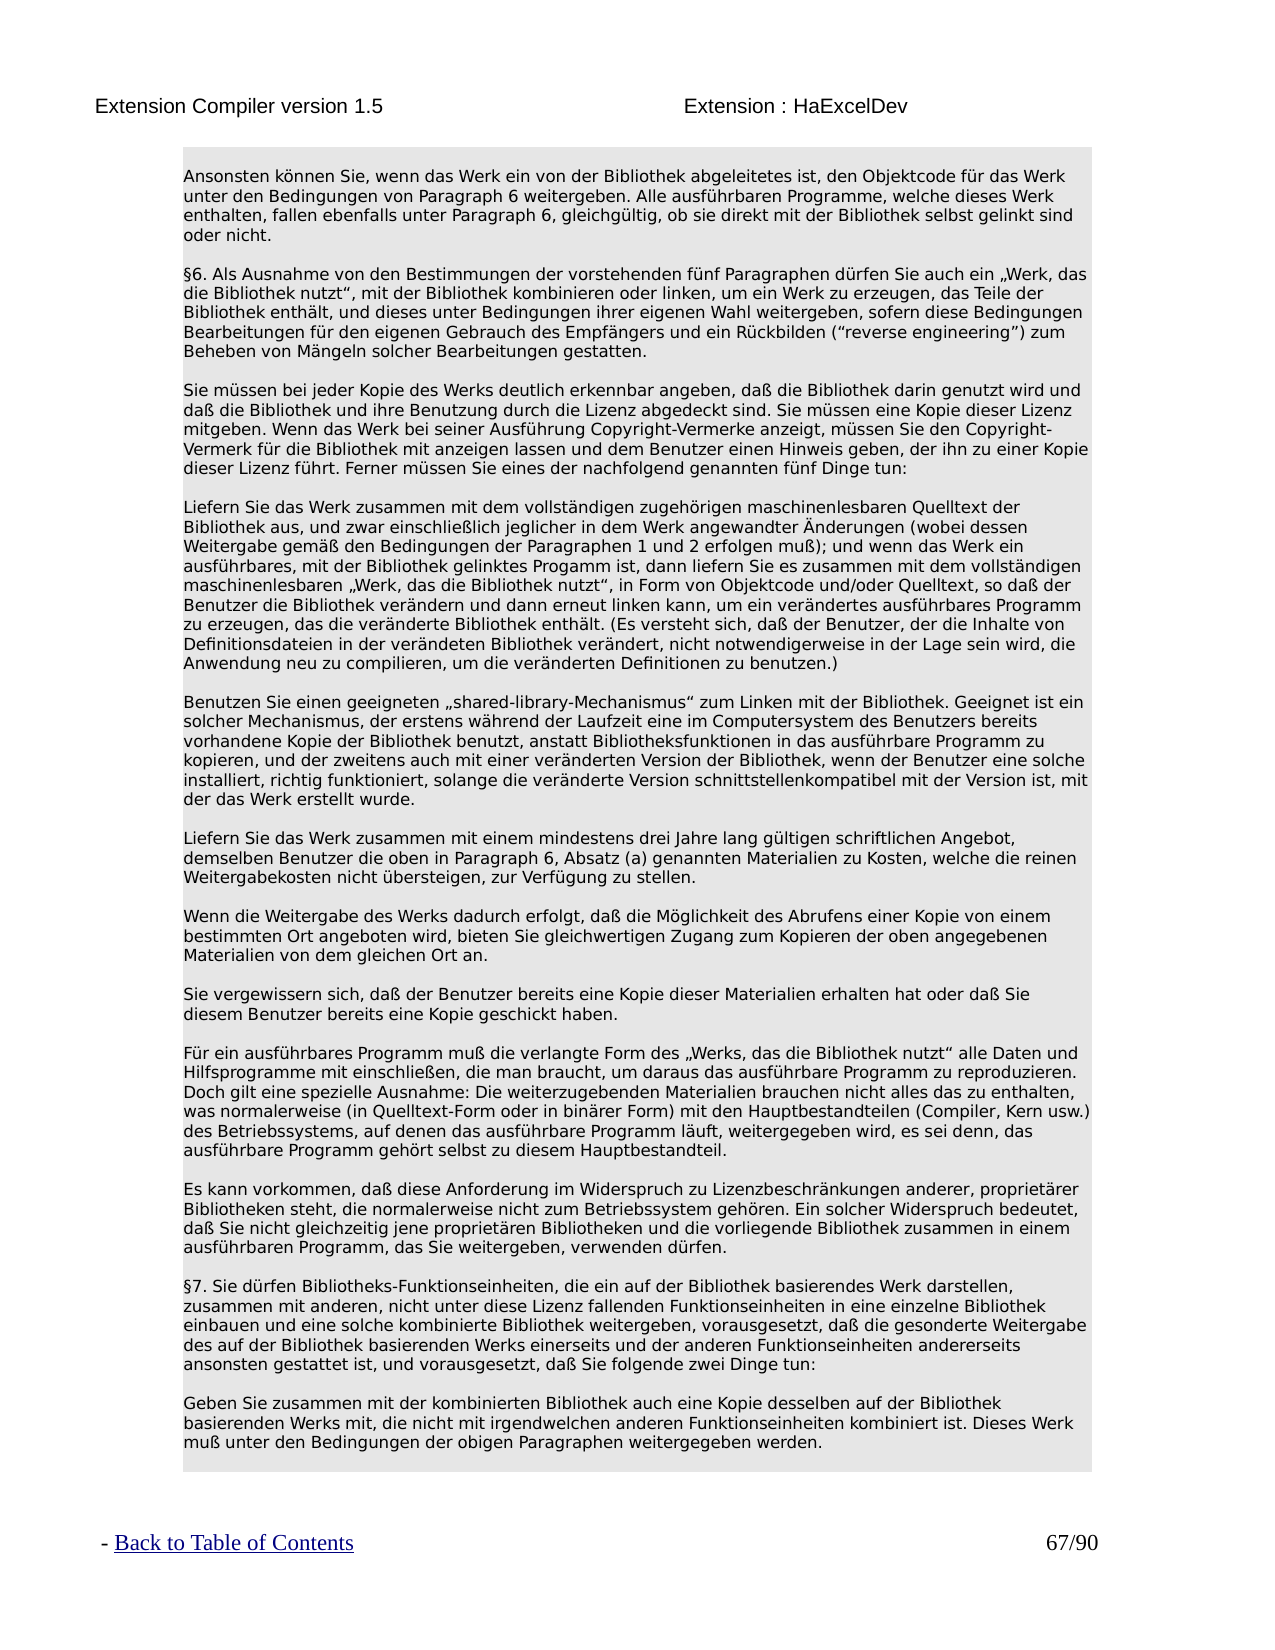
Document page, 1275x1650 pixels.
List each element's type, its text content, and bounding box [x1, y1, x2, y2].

text §6. Als Ausnahme von den Bestimmungen der vorstehenden fünf Paragraphen dürfen Sie auch ein „Werk, das die Bibliothek nutzt“, mit der Bibliothek kombinieren oder linken, um ein Werk zu erzeugen, das Teile der Bibliothek enthält, und dieses unter Bedingungen ihrer eigenen Wahl weitergeben, sofern diese Bedingungen Bearbeitungen für den eigenen Gebrauch des Empfängers und ein Rückbilden (“reverse engineering”) zum Beheben von Mängeln solcher Bearbeitungen gestatten. [183, 264, 1092, 362]
text Für ein ausführbares Programm muß die verlangte Form des „Werks, das die Bibliothek nutzt“ alle Daten und Hilfsprogramme mit einschließen, die man braucht, um daraus das ausführbare Programm zu reproduzieren. Doch gilt eine spezielle Ausnahme: Die weiterzugebenden Materialien brauchen nicht alles das zu enthalten, was normalerweise (in Quelltext-Form oder in binärer Form) mit den Hauptbestandteilen (Compiler, Kern usw.) des Betriebssystems, auf denen das ausführbare Programm läuft, weitergegeben wird, es sei denn, das ausführbare Programm gehört selbst zu diesem Hauptbestandteil. [183, 1043, 1092, 1160]
text Wenn die Weitergabe des Werks dadurch erfolgt, daß die Möglichkeit des Abrufens einer Kopie von einem bestimmten Ort angeboten wird, bieten Sie gleichwertigen Zugang zum Kopieren der oben angegebenen Materialien von dem gleichen Ort an. [183, 907, 1092, 966]
text Sie müssen bei jeder Kopie des Werks deutlich erkennbar angeben, daß die Bibliothek darin genutzt wird und daß die Bibliothek und ihre Benutzung durch die Lizenz abgedeckt sind. Sie müssen eine Kopie dieser Lizenz mitgeben. Wenn das Werk bei seiner Ausführung Copyright-Vermerke anzeigt, müssen Sie den Copyright-Vermerk für die Bibliothek mit anzeigen lassen und dem Benutzer einen Hinweis geben, der ihn zu einer Kopie dieser Lizenz führt. Ferner müssen Sie eines der nachfolgend genannten fünf Dinge tun: [183, 381, 1092, 479]
text Sie vergewissern sich, daß der Benutzer bereits eine Kopie dieser Materialien erhalten hat oder daß Sie diesem Benutzer bereits eine Kopie geschickt haben. [183, 985, 1092, 1024]
text §7. Sie dürfen Bibliotheks-Funktionseinheiten, die ein auf der Bibliothek basierendes Werk darstellen, zusammen mit anderen, nicht unter diese Lizenz fallenden Funktionseinheiten in eine einzelne Bibliothek einbauen und eine solche kombinierte Bibliothek weitergeben, vorausgesetzt, daß die gesonderte Weitergabe des auf der Bibliothek basierenden Werks einerseits und der anderen Funktionseinheiten andererseits ansonsten gestattet ist, und vorausgesetzt, daß Sie folgende zwei Dinge tun: [183, 1277, 1092, 1375]
text Liefern Sie das Werk zusammen mit einem mindestens drei Jahre lang gültigen schriftlichen Angebot, demselben Benutzer die oben in Paragraph 6, Absatz (a) genannten Materialien zu Kosten, welche die reinen Weitergabekosten nicht übersteigen, zur Verfügung zu stellen. [183, 829, 1092, 888]
text Ansonsten können Sie, wenn das Werk ein von der Bibliothek abgeleitetes ist, den Objektcode für das Werk unter den Bedingungen von Paragraph 6 weitergeben. Alle ausführbaren Programme, welche dieses Werk enthalten, fallen ebenfalls unter Paragraph 6, gleichgültig, ob sie direkt mit der Bibliothek selbst gelinkt sind oder nicht. [183, 167, 1092, 245]
text Es kann vorkommen, daß diese Anforderung im Widerspruch zu Lizenzbeschränkungen anderer, proprietärer Bibliotheken steht, die normalerweise nicht zum Betriebssystem gehören. Ein solcher Widerspruch bedeutet, daß Sie nicht gleichzeitig jene proprietären Bibliotheken und die vorliegende Bibliothek zusammen in einem ausführbaren Programm, das Sie weitergeben, verwenden dürfen. [183, 1180, 1092, 1258]
text Liefern Sie das Werk zusammen mit dem vollständigen zugehörigen maschinenlesbaren Quelltext der Bibliothek aus, und zwar einschließlich jeglicher in dem Werk angewandter Änderungen (wobei dessen Weitergabe gemäß den Bedingungen der Paragraphen 1 und 2 erfolgen muß); und wenn das Werk ein ausführbares, mit der Bibliothek gelinktes Progamm ist, dann liefern Sie es zusammen mit dem vollständigen maschinenlesbaren „Werk, das die Bibliothek nutzt“, in Form von Objektcode und/oder Quelltext, so daß der Benutzer die Bibliothek verändern und dann erneut linken kann, um ein verändertes ausführbares Programm zu erzeugen, das die veränderte Bibliothek enthält. (Es versteht sich, daß der Benutzer, der die Inhalte von Definitionsdateien in der verändeten Bibliothek verändert, nicht notwendigerweise in der Lage sein wird, die Anwendung neu zu compilieren, um die veränderten Definitionen zu benutzen.) [183, 498, 1092, 673]
text Benutzen Sie einen geeigneten „shared-library-Mechanismus“ zum Linken mit der Bibliothek. Geeignet ist ein solcher Mechanismus, der erstens während der Laufzeit eine im Computersystem des Benutzers bereits vorhandene Kopie der Bibliothek benutzt, anstatt Bibliotheksfunktionen in das ausführbare Programm zu kopieren, und der zweitens auch mit einer veränderten Version der Bibliothek, wenn der Benutzer eine solche installiert, richtig funktioniert, solange die veränderte Version schnittstellenkompatibel mit der Version ist, mit der das Werk erstellt wurde. [183, 693, 1092, 810]
text Geben Sie zusammen mit der kombinierten Bibliothek auch eine Kopie desselben auf der Bibliothek basierenden Werks mit, die nicht mit irgendwelchen anderen Funktionseinheiten kombiniert ist. Dieses Werk muß unter den Bedingungen der obigen Paragraphen weitergegeben werden. [183, 1394, 1092, 1453]
